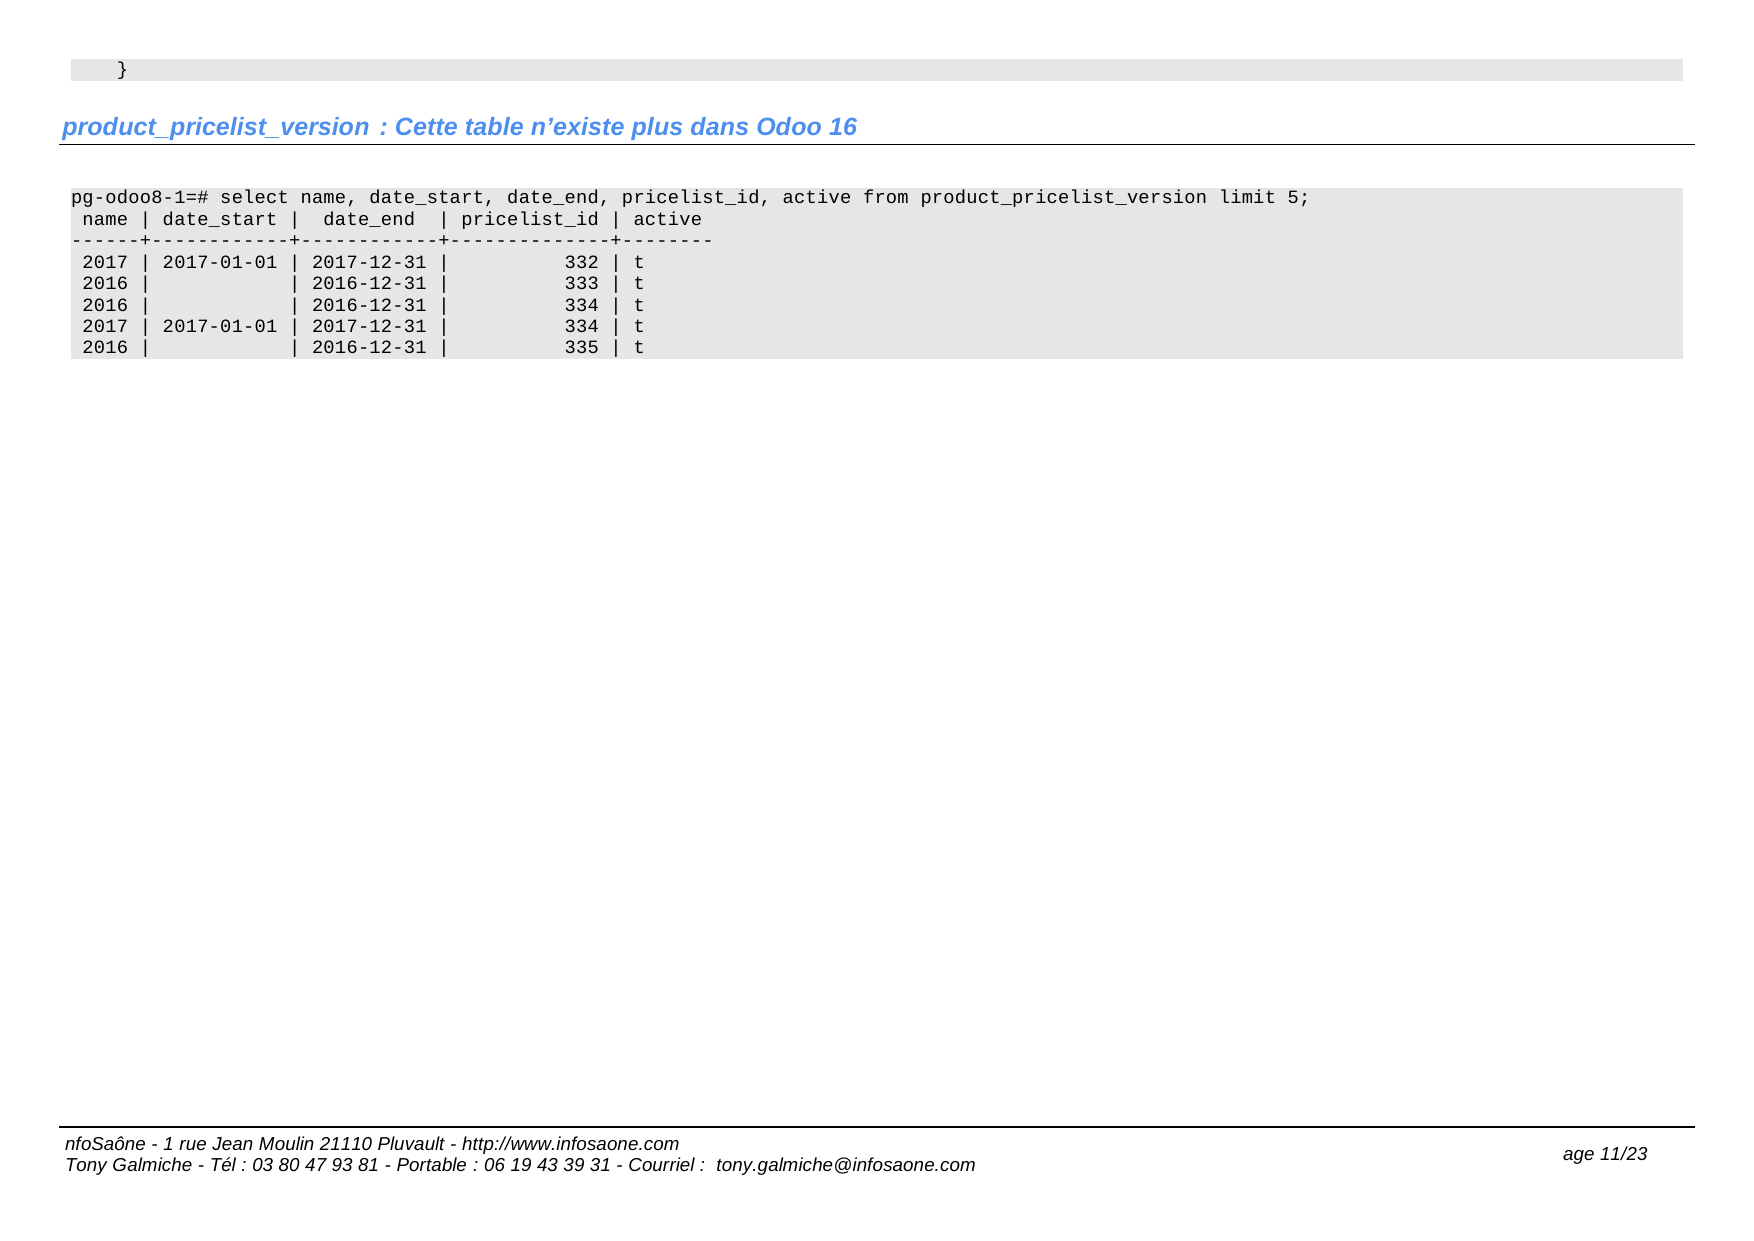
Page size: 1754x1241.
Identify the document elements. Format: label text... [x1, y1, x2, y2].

text 2016 | | 2016-12-31 | 334 | t [71, 295, 1683, 316]
subtitle product_pricelist_version : Cette table n’existe plus dans Odoo 16 [59, 110, 1695, 144]
text name | date_start | date_end | pricelist_id | active [71, 209, 1683, 231]
text 2016 | | 2016-12-31 | 333 | t [71, 273, 1683, 295]
text ------+------------+------------+--------------+-------- [71, 231, 1683, 252]
text 2017 | 2017-01-01 | 2017-12-31 | 334 | t [71, 316, 1683, 338]
text } [71, 59, 1683, 81]
text 2017 | 2017-01-01 | 2017-12-31 | 332 | t [71, 252, 1683, 273]
text pg-odoo8-1=# select name, date_start, date_end, pricelist_id, active from product_pricelist_version limit 5; [71, 188, 1683, 209]
text 2016 | | 2016-12-31 | 335 | t [71, 338, 1683, 359]
